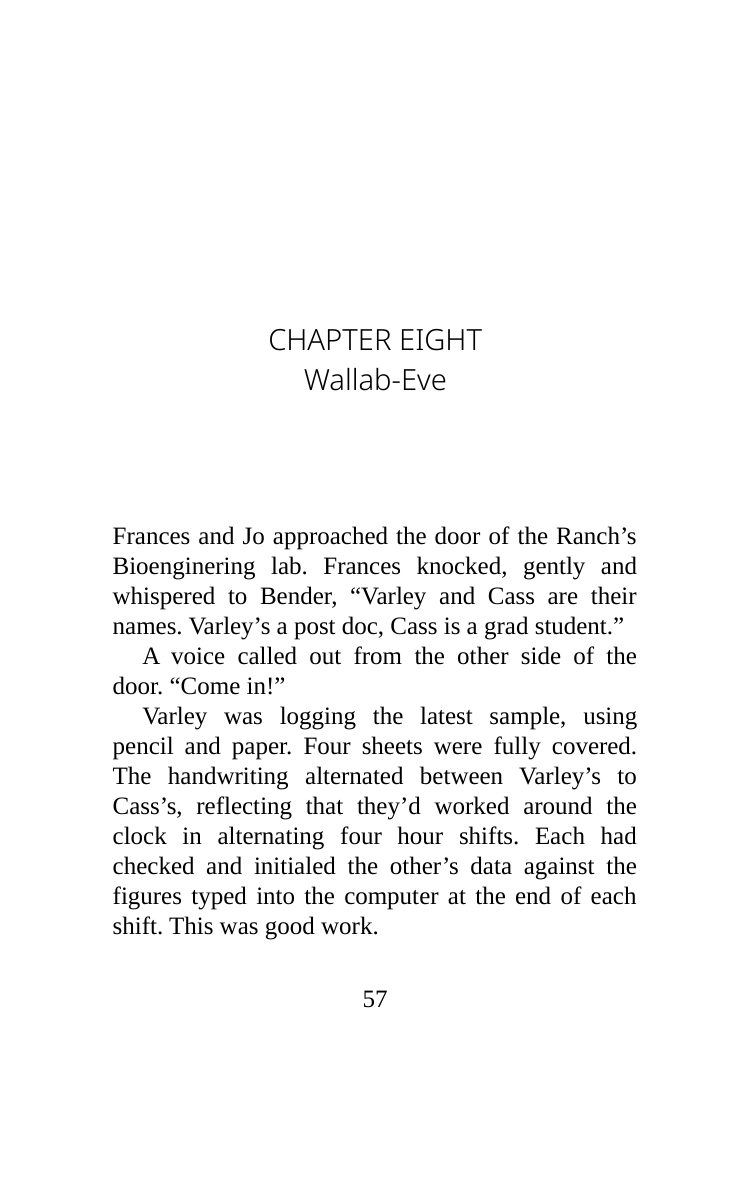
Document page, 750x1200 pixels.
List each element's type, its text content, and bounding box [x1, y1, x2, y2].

text Frances and Jo approached the door of the Ranch’s Bioenginering lab. Frances knocked, gently and whispered to Bender, “Varley and Cass are their names. Varley’s a post doc, Cass is a grad student.” [112, 520, 637, 640]
text Varley was logging the latest sample, using pencil and paper. Four sheets were fully covered. The handwriting alternated between Varley’s to Cass’s, reflecting that they’d worked around the clock in alternating four hour shifts. Each had checked and initialed the other’s data against the figures typed into the computer at the end of each shift. This was good work. [112, 700, 637, 940]
text A voice called out from the other side of the door. “Come in!” [112, 640, 637, 700]
subtitle CHAPTER EIGHT Wallab-Eve [112, 319, 637, 399]
